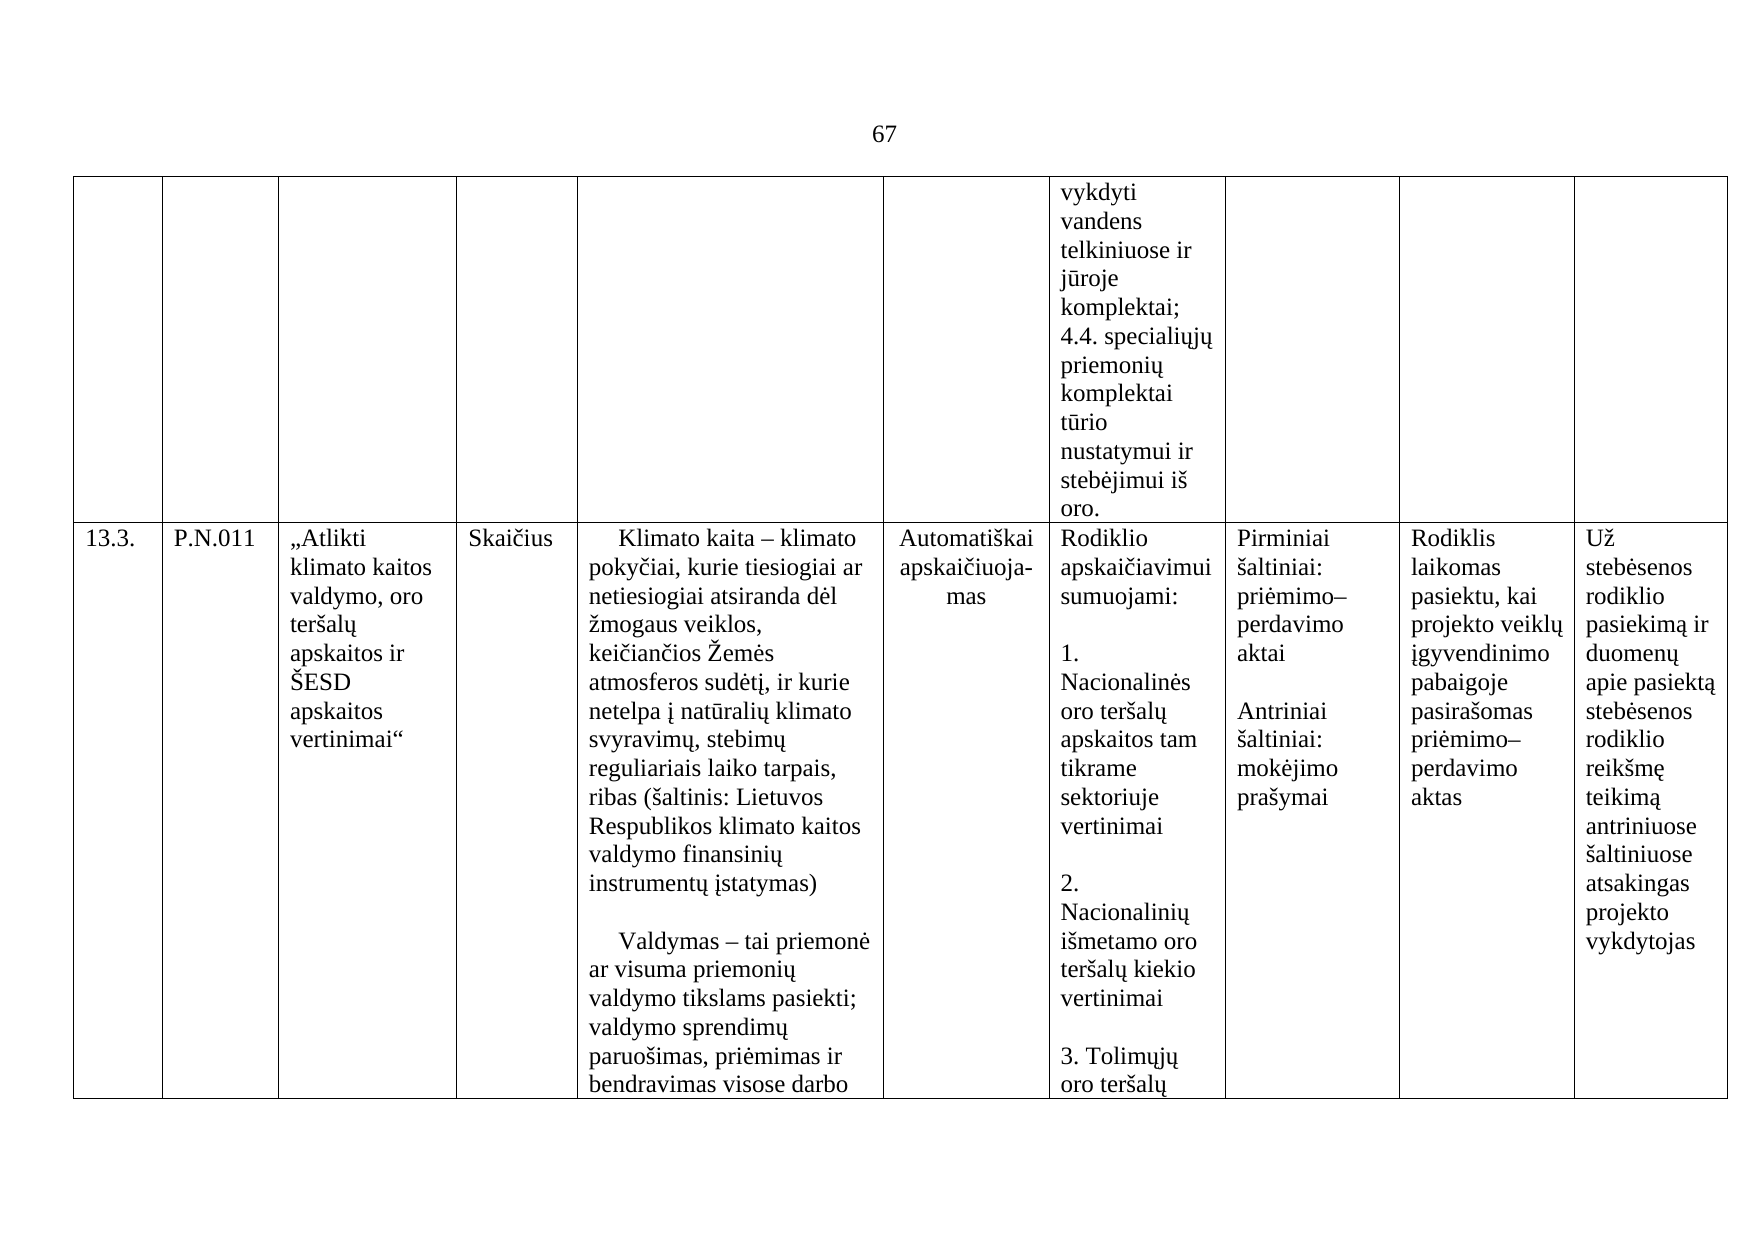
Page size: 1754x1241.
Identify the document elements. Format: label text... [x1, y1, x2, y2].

table_cell Rodiklio apskaičiavimui sumuojami: 1. Nacionalinės oro teršalų apskaitos tam tikrame sektoriuje vertinimai 2. Nacionalinių išmetamo oro teršalų kiekio vertinimai 3. Tolimųjų oro teršalų [1050, 523, 1225, 1098]
table_cell „Atlikti klimato kaitos valdymo, oro teršalų apskaitos ir ŠESD apskaitos vertinimai“ [279, 523, 456, 1098]
table_cell Rodiklis laikomas pasiektu, kai projekto veiklų įgyvendinimo pabaigoje pasirašomas priėmimo– perdavimo aktas [1400, 523, 1574, 1098]
table_cell [884, 177, 1049, 522]
table_cell [578, 177, 883, 522]
table_cell [163, 177, 278, 522]
table_cell [1400, 177, 1574, 522]
table_cell vykdyti vandens telkiniuose ir jūroje komplektai; 4.4. specialiųjų priemonių komplektai tūrio nustatymui ir stebėjimui iš oro. [1050, 177, 1225, 522]
table_cell Klimato kaita – klimato pokyčiai, kurie tiesiogiai ar netiesiogiai atsiranda dėl žmogaus veiklos, keičiančios Žemės atmosferos sudėtį, ir kurie netelpa į natūralių klimato svyravimų, stebimų reguliariais laiko tarpais, ribas (šaltinis: Lietuvos Respublikos klimato kaitos valdymo finansinių instrumentų įstatymas) Valdymas – tai priemonė ar visuma priemonių valdymo tikslams pasiekti; valdymo sprendimų paruošimas, priėmimas ir bendravimas visose darbo [578, 523, 883, 1098]
table_cell [457, 177, 577, 522]
table_cell Skaičius [457, 523, 577, 1098]
table_cell P.N.011 [163, 523, 278, 1098]
table_cell [74, 177, 162, 522]
table_cell [1226, 177, 1399, 522]
table_cell Automatiškai apskaičiuoja-mas [884, 523, 1049, 1098]
table_cell Už stebėsenos rodiklio pasiekimą ir duomenų apie pasiektą stebėsenos rodiklio reikšmę teikimą antriniuose šaltiniuose atsakingas projekto vykdytojas [1575, 523, 1727, 1098]
table_cell [1575, 177, 1727, 522]
table_cell [279, 177, 456, 522]
table_cell 13.3. [74, 523, 162, 1098]
table_cell Pirminiai šaltiniai: priėmimo–perdavimo aktai Antriniai šaltiniai: mokėjimo prašymai [1226, 523, 1399, 1098]
